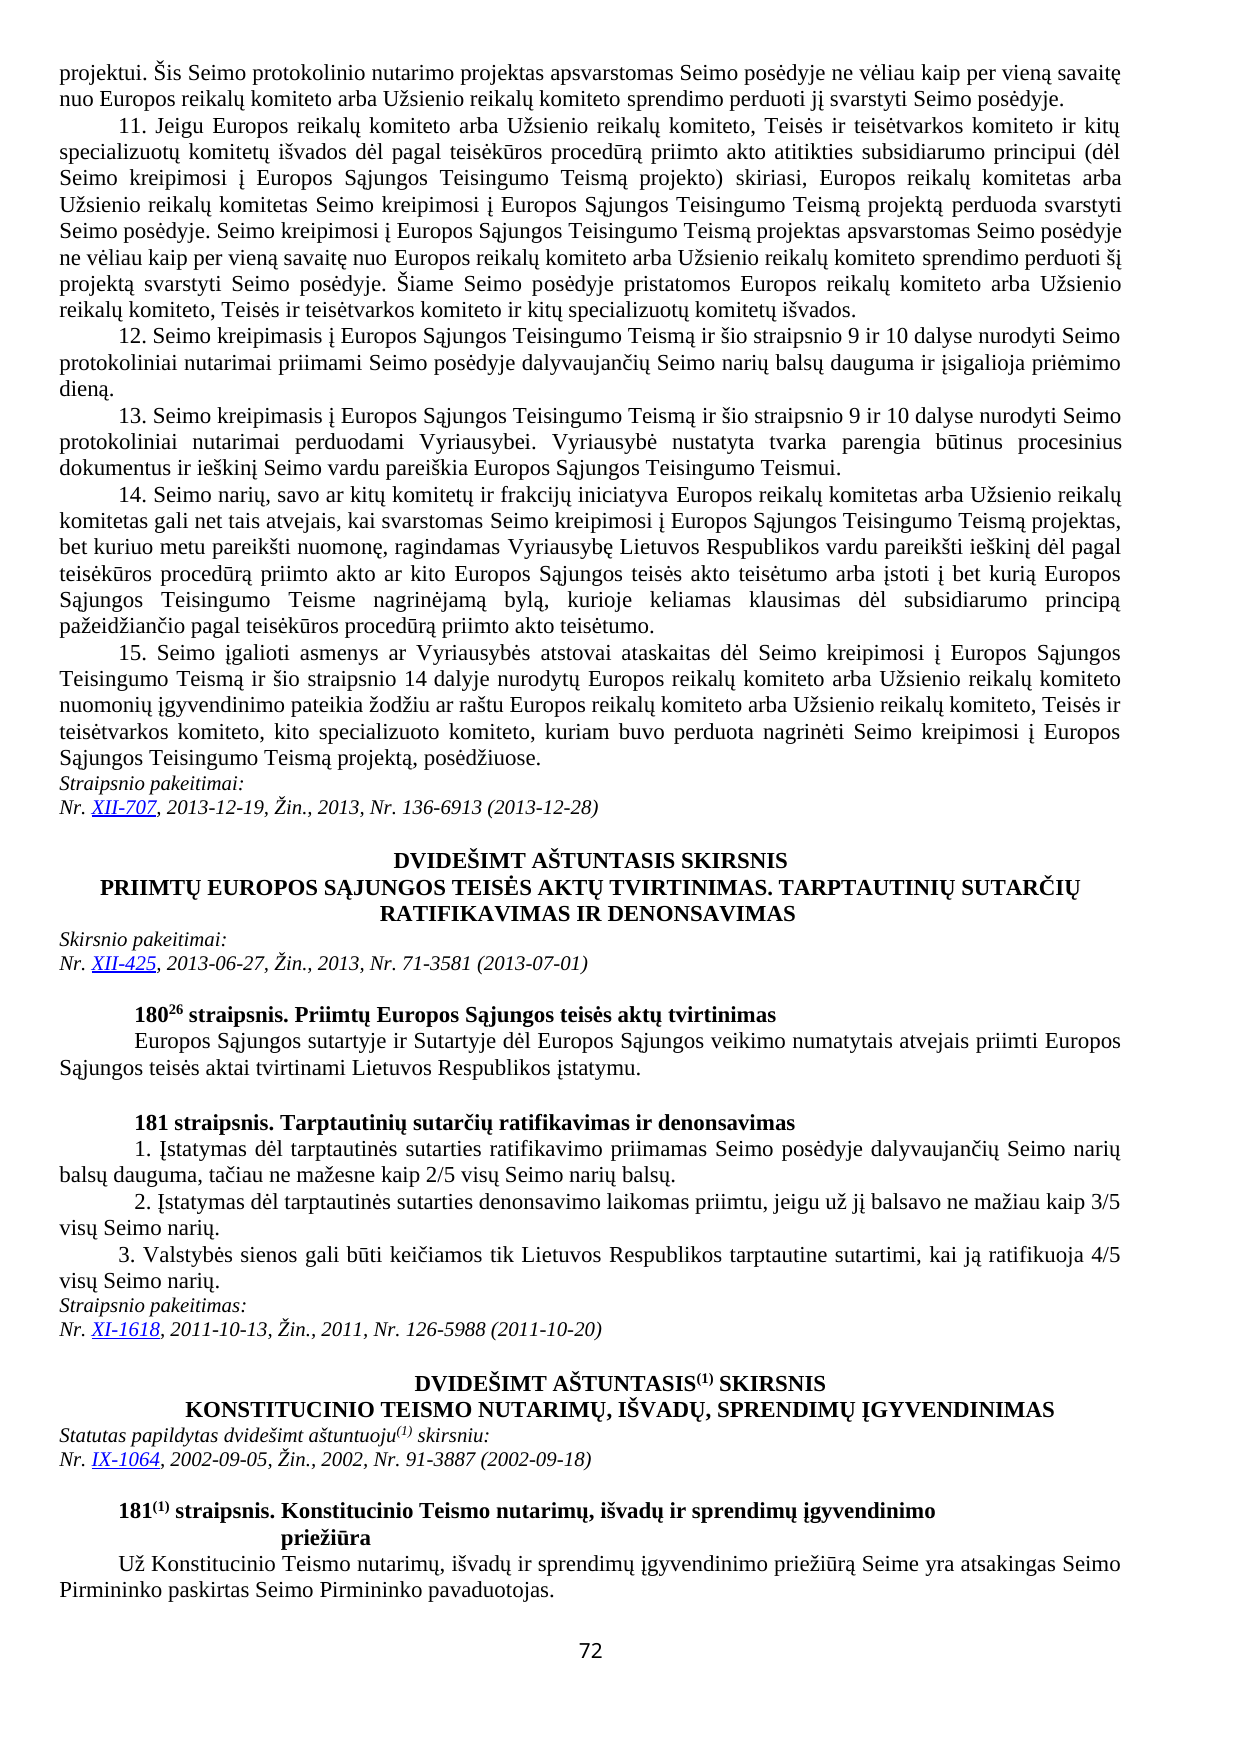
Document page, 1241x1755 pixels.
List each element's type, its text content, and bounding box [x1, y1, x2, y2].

text 181 straipsnis. Tarptautinių sutarčių ratifikavimas ir denonsavimas [59, 1109, 1122, 1135]
text 11. Jeigu Europos reikalų komiteto arba Užsienio reikalų komiteto, Teisės ir teisėtvarkos komiteto ir kitų specializuotų komitetų išvados dėl pagal teisėkūros procedūrą priimto akto atitikties subsidiarumo principui (dėl Seimo kreipimosi į Europos Sąjungos Teisingumo Teismą projekto) skiriasi, Europos reikalų komitetas arba Užsienio reikalų komitetas Seimo kreipimosi į Europos Sąjungos Teisingumo Teismą projektą perduoda svarstyti Seimo posėdyje. Seimo kreipimosi į Europos Sąjungos Teisingumo Teismą projektas apsvarstomas Seimo posėdyje ne vėliau kaip per vieną savaitę nuo Europos reikalų komiteto arba Užsienio reikalų komiteto sprendimo perduoti šį projektą svarstyti Seimo posėdyje. Šiame Seimo posėdyje pristatomos Europos reikalų komiteto arba Užsienio reikalų komiteto, Teisės ir teisėtvarkos komiteto ir kitų specializuotų komitetų išvados. [59, 112, 1122, 323]
text 2. Įstatymas dėl tarptautinės sutarties denonsavimo laikomas priimtu, jeigu už jį balsavo ne mažiau kaip 3/5 visų Seimo narių. [59, 1188, 1122, 1241]
text Straipsnio pakeitimas: [59, 1293, 1122, 1317]
text Europos Sąjungos sutartyje ir Sutartyje dėl Europos Sąjungos veikimo numatytais atvejais priimti Europos Sąjungos teisės aktai tvirtinami Lietuvos Respublikos įstatymu. [59, 1027, 1122, 1080]
text KONSTITUCINIO TEISMO NUTARIMŲ, IŠVADŲ, SPRENDIMŲ ĮGYVENDINIMAS [59, 1397, 1122, 1423]
text 18026 straipsnis. Priimtų Europos Sąjungos teisės aktų tvirtinimas [59, 1001, 1122, 1027]
text priežiūra [59, 1524, 1122, 1550]
text Nr. XII-707, 2013-12-19, Žin., 2013, Nr. 136-6913 (2013-12-28) [59, 795, 1122, 819]
text 13. Seimo kreipimasis į Europos Sąjungos Teisingumo Teismą ir šio straipsnio 9 ir 10 dalyse nurodyti Seimo protokoliniai nutarimai perduodami Vyriausybei. Vyriausybė nustatyta tvarka parengia būtinus procesinius dokumentus ir ieškinį Seimo vardu pareiškia Europos Sąjungos Teisingumo Teismui. [59, 402, 1122, 481]
text Nr. XI-1618, 2011-10-13, Žin., 2011, Nr. 126-5988 (2011-10-20) [59, 1317, 1122, 1341]
text Skirsnio pakeitimai: [59, 927, 1122, 951]
text 15. Seimo įgalioti asmenys ar Vyriausybės atstovai ataskaitas dėl Seimo kreipimosi į Europos Sąjungos Teisingumo Teismą ir šio straipsnio 14 dalyje nurodytų Europos reikalų komiteto arba Užsienio reikalų komiteto nuomonių įgyvendinimo pateikia žodžiu ar raštu Europos reikalų komiteto arba Užsienio reikalų komiteto, Teisės ir teisėtvarkos komiteto, kito specializuoto komiteto, kuriam buvo perduota nagrinėti Seimo kreipimosi į Europos Sąjungos Teisingumo Teismą projektą, posėdžiuose. [59, 639, 1122, 771]
text Statutas papildytas dvidešimt aštuntuoju(1) skirsniu: [59, 1423, 1122, 1447]
text 3. Valstybės sienos gali būti keičiamos tik Lietuvos Respublikos tarptautine sutartimi, kai ją ratifikuoja 4/5 visų Seimo narių. [59, 1241, 1122, 1293]
text 1. Įstatymas dėl tarptautinės sutarties ratifikavimo priimamas Seimo posėdyje dalyvaujančių Seimo narių balsų dauguma, tačiau ne mažesne kaip 2/5 visų Seimo narių balsų. [59, 1135, 1122, 1188]
text Nr. XII-425, 2013-06-27, Žin., 2013, Nr. 71-3581 (2013-07-01) [59, 951, 1122, 975]
text projektui. Šis Seimo protokolinio nutarimo projektas apsvarstomas Seimo posėdyje ne vėliau kaip per vieną savaitę nuo Europos reikalų komiteto arba Užsienio reikalų komiteto sprendimo perduoti jį svarstyti Seimo posėdyje. [59, 59, 1122, 112]
text DVIDEŠIMT AŠTUNTASIS SKIRSNIS [59, 847, 1122, 874]
text Nr. IX-1064, 2002-09-05, Žin., 2002, Nr. 91-3887 (2002-09-18) [59, 1447, 1122, 1471]
text Straipsnio pakeitimai: [59, 771, 1122, 795]
text 181(1) straipsnis. Konstitucinio Teismo nutarimų, išvadų ir sprendimų įgyvendinimo [59, 1497, 1122, 1524]
text PRIIMTŲ EUROPOS SĄJUNGOS TEISĖS AKTŲ TVIRTINIMAS. TARPTAUTINIŲ SUTARČIŲ RATIFIKAVIMAS IR DENONSAVIMAS [59, 874, 1122, 927]
text 12. Seimo kreipimasis į Europos Sąjungos Teisingumo Teismą ir šio straipsnio 9 ir 10 dalyse nurodyti Seimo protokoliniai nutarimai priimami Seimo posėdyje dalyvaujančių Seimo narių balsų dauguma ir įsigalioja priėmimo dieną. [59, 323, 1122, 402]
text Už Konstitucinio Teismo nutarimų, išvadų ir sprendimų įgyvendinimo priežiūrą Seime yra atsakingas Seimo Pirmininko paskirtas Seimo Pirmininko pavaduotojas. [59, 1550, 1122, 1603]
text 14. Seimo narių, savo ar kitų komitetų ir frakcijų iniciatyva Europos reikalų komitetas arba Užsienio reikalų komitetas gali net tais atvejais, kai svarstomas Seimo kreipimosi į Europos Sąjungos Teisingumo Teismą projektas, bet kuriuo metu pareikšti nuomonę, ragindamas Vyriausybę Lietuvos Respublikos vardu pareikšti ieškinį dėl pagal teisėkūros procedūrą priimto akto ar kito Europos Sąjungos teisės akto teisėtumo arba įstoti į bet kurią Europos Sąjungos Teisingumo Teisme nagrinėjamą bylą, kurioje keliamas klausimas dėl subsidiarumo principą pažeidžiančio pagal teisėkūros procedūrą priimto akto teisėtumo. [59, 481, 1122, 639]
text DVIDEŠIMT AŠTUNTASIS(1) SKIRSNIS [59, 1370, 1122, 1397]
